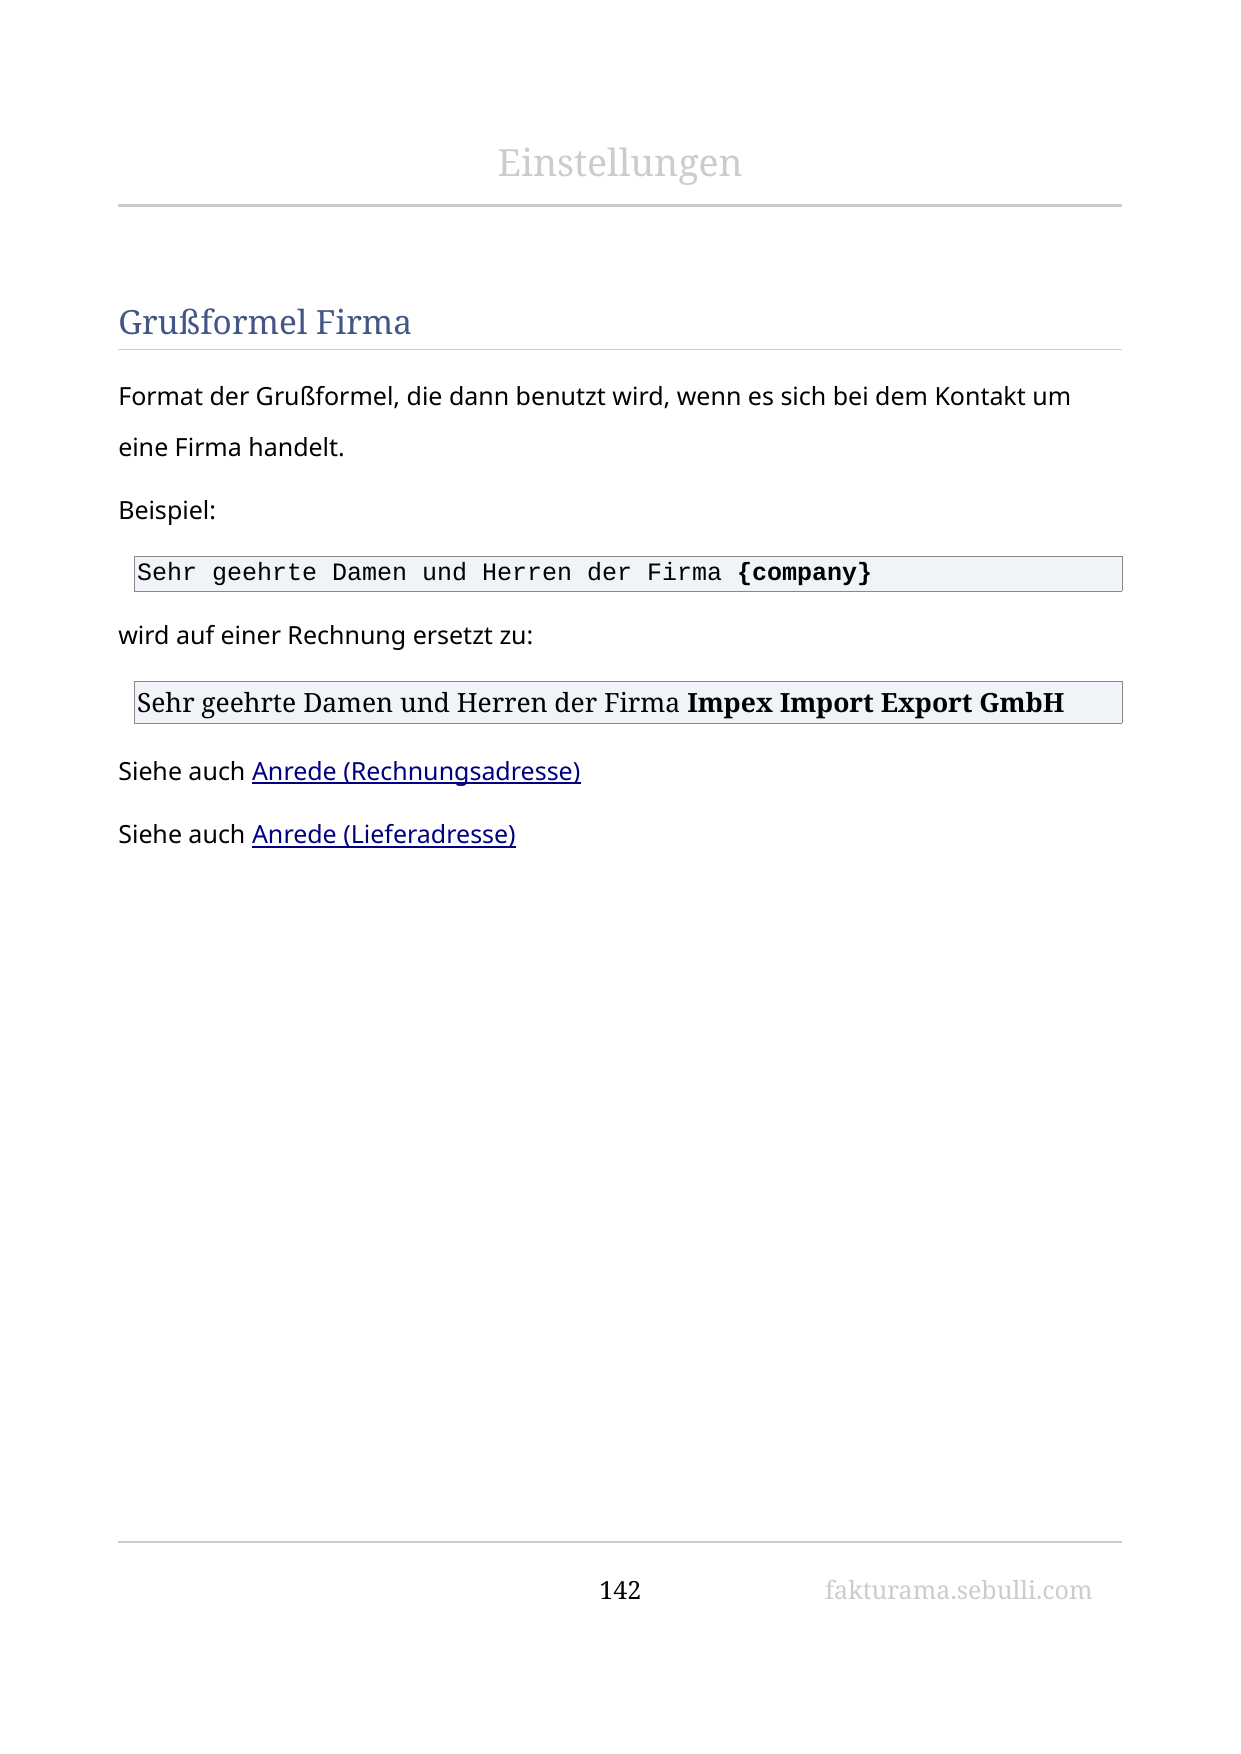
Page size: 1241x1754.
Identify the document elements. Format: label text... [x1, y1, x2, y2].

text Siehe auch Anrede (Lieferadresse) [118, 817, 1122, 851]
subtitle Grußformel Firma [118, 299, 1122, 349]
text Sehr geehrte Damen und Herren der Firma {company} [135, 557, 1122, 591]
text wird auf einer Rechnung ersetzt zu: [118, 617, 1122, 652]
text Beispiel: [118, 493, 1122, 527]
text Siehe auch Anrede (Rechnungsadresse) [118, 753, 1122, 787]
text Format der Grußformel, die dann benutzt wird, wenn es sich bei dem Kontakt um eine Firma handelt. [118, 378, 1122, 463]
text Sehr geehrte Damen und Herren der Firma Impex Import Export GmbH [135, 682, 1122, 723]
